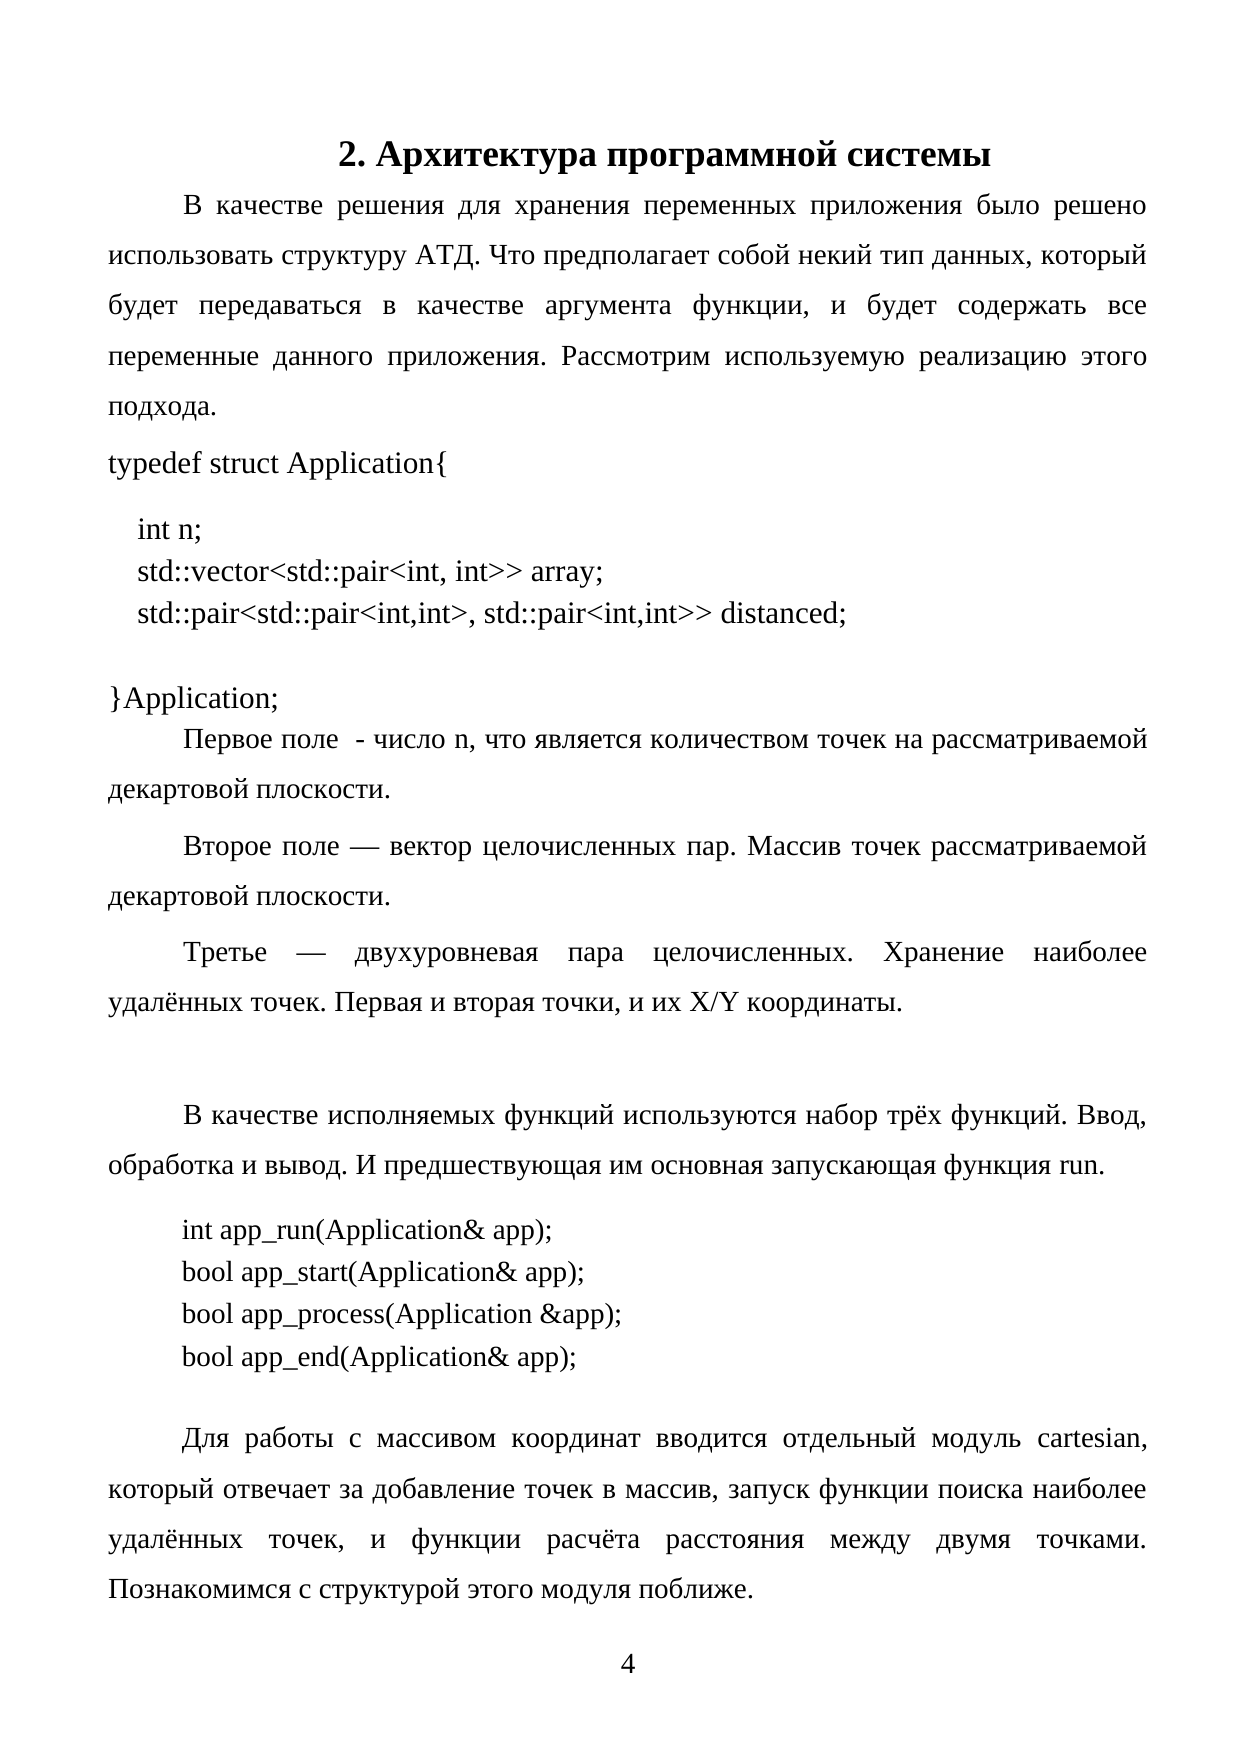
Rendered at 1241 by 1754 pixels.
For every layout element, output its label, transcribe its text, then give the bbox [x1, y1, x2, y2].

text bool app_end(Application& app); [108, 1330, 1148, 1372]
text В качестве исполняемых функций используются набор трёх функций. Ввод, обработка и вывод. И предшествующая им основная запускающая функция run. [108, 1097, 1148, 1181]
text Для работы с массивом координат вводится отдельный модуль cartesian, который отвечает за добавление точек в массив, запуск функции поиска наиболее удалённых точек, и функции расчёта расстояния между двумя точками. Познакомимся с структурой этого модуля поближе. [108, 1420, 1148, 1605]
subtitle 2. Архитектура программной системы [108, 131, 1148, 174]
text Первое поле - число n, что является количеством точек на рассматриваемой декартовой плоскости. [108, 721, 1148, 805]
text }Application; [108, 673, 1148, 715]
text В качестве решения для хранения переменных приложения было решено использовать структуру АТД. Что предполагает собой некий тип данных, который будет передаваться в качестве аргумента функции, и будет содержать все переменные данного приложения. Рассмотрим используемую реализацию этого подхода. [108, 187, 1148, 422]
text bool app_start(Application& app); [108, 1246, 1148, 1288]
text Второе поле — вектор целочисленных пар. Массив точек рассматриваемой декартовой плоскости. [108, 828, 1148, 911]
text std::vector<std::pair<int, int>> array; [108, 546, 1148, 588]
text std::pair<std::pair<int,int>, std::pair<int,int>> distanced; [108, 588, 1148, 631]
text int app_run(Application& app); [108, 1203, 1148, 1246]
text typedef struct Application{ [108, 444, 1148, 480]
text Третье — двухуровневая пара целочисленных. Хранение наиболее удалённых точек. Первая и вторая точки, и их X/Y координаты. [108, 934, 1148, 1018]
text bool app_process(Application &app); [108, 1288, 1148, 1330]
text int n; [108, 504, 1148, 546]
